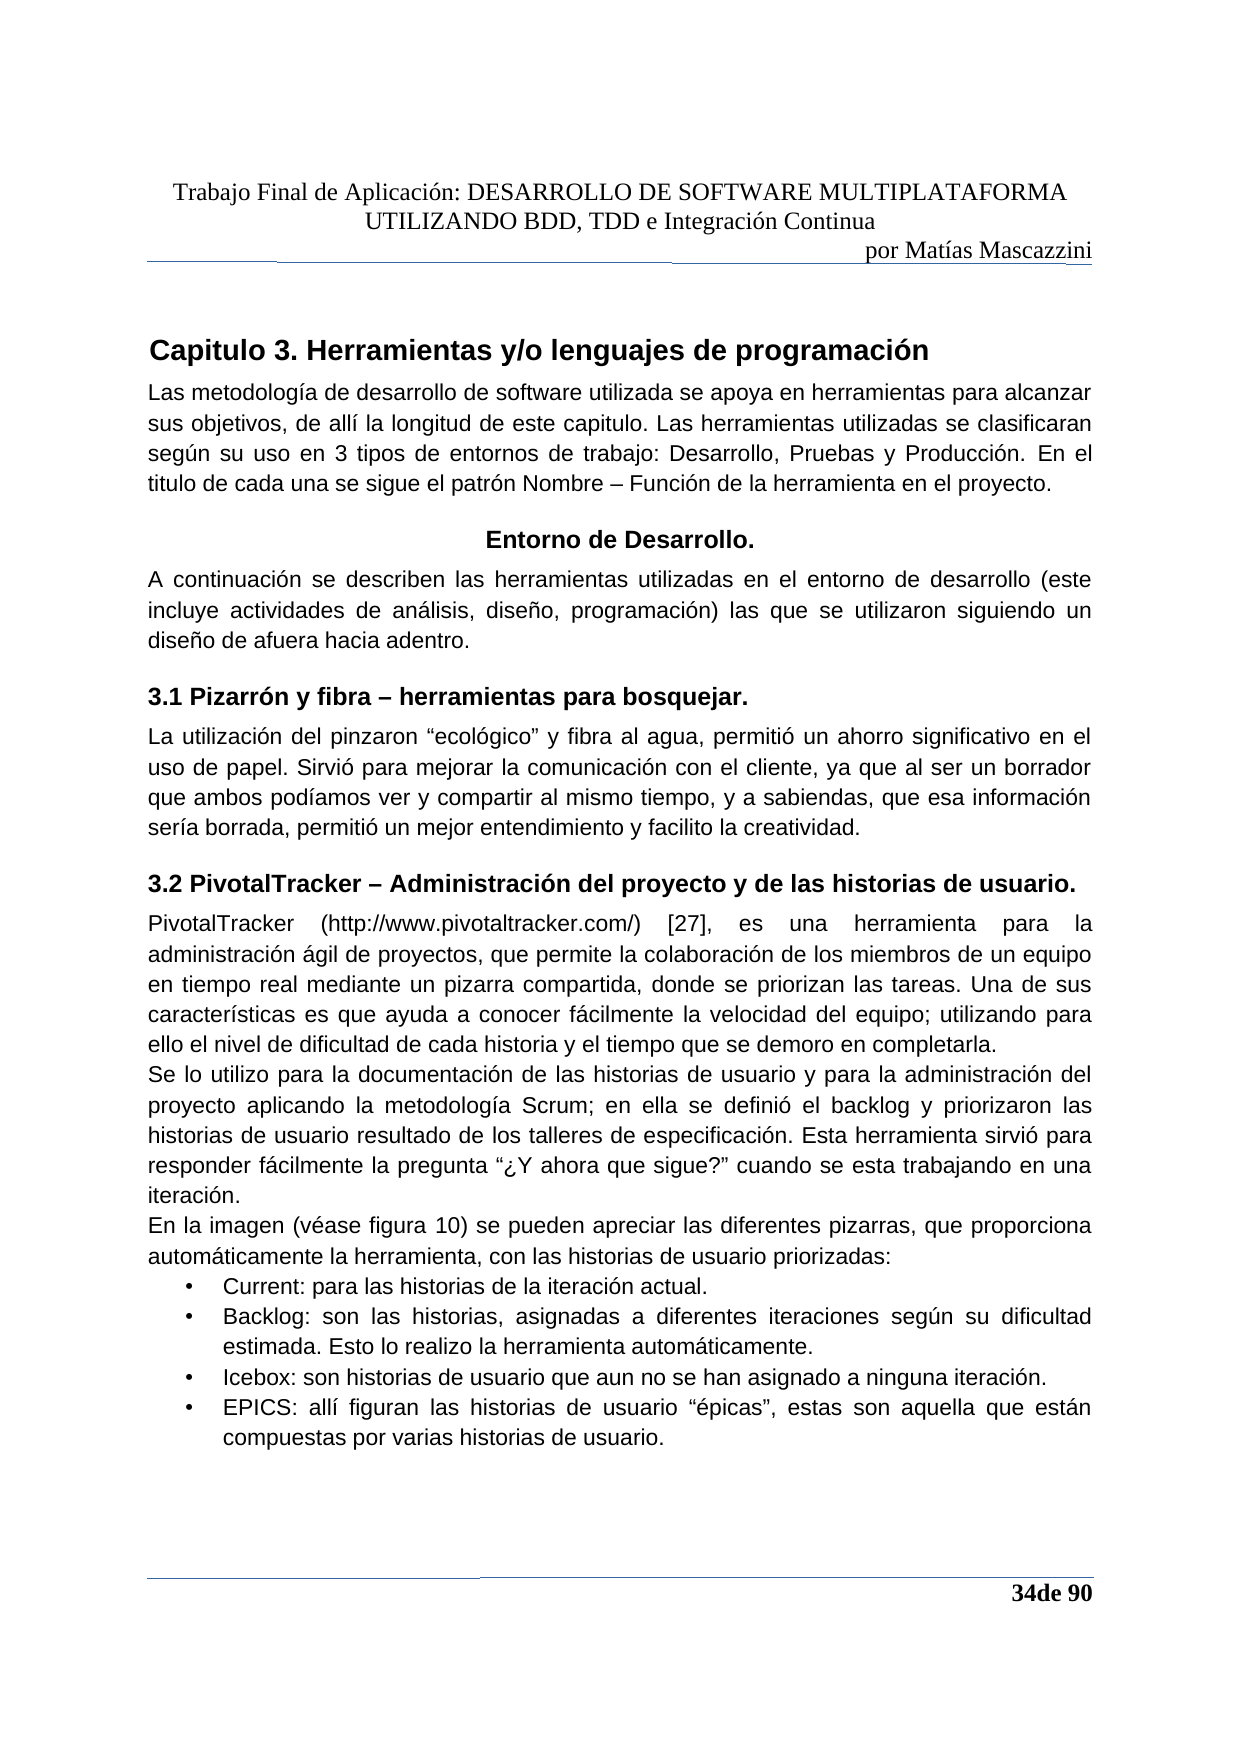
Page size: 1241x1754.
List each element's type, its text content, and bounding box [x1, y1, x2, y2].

text En la imagen (véase figura 10) se pueden apreciar las diferentes pizarras, que proporciona automáticamente la herramienta, con las historias de usuario priorizadas: [148, 1212, 1093, 1269]
subtitle Entorno de Desarrollo. [148, 525, 1093, 554]
list Icebox: son historias de usuario que aun no se han asignado a ninguna iteración. [185, 1363, 1093, 1390]
text Las metodología de desarrollo de software utilizada se apoya en herramientas para alcanzar sus objetivos, de allí la longitud de este capitulo. Las herramientas utilizadas se clasificaran según su uso en 3 tipos de entornos de trabajo: Desarrollo, Pruebas y Producción. En el titulo de cada una se sigue el patrón Nombre – Función de la herramienta en el proyecto. [148, 379, 1093, 496]
list Current: para las historias de la iteración actual. [185, 1273, 1093, 1299]
text A continuación se describen las herramientas utilizadas en el entorno de desarrollo (este incluye actividades de análisis, diseño, programación) las que se utilizaron siguiendo un diseño de afuera hacia adentro. [148, 566, 1093, 653]
text PivotalTracker (http://www.pivotaltracker.com/) [27], es una herramienta para la administración ágil de proyectos, que permite la colaboración de los miembros de un equipo en tiempo real mediante un pizarra compartida, donde se priorizan las tareas. Una de sus características es que ayuda a conocer fácilmente la velocidad del equipo; utilizando para ello el nivel de dificultad de cada historia y el tiempo que se demoro en completarla. [148, 910, 1093, 1058]
list EPICS: allí figuran las historias de usuario “épicas”, estas son aquella que están compuestas por varias historias de usuario. [185, 1394, 1093, 1450]
text La utilización del pinzaron “ecológico” y fibra al agua, permitió un ahorro significativo en el uso de papel. Sirvió para mejorar la comunicación con el cliente, ya que al ser un borrador que ambos podíamos ver y compartir al mismo tiempo, y a sabiendas, que esa información sería borrada, permitió un mejor entendimiento y facilito la creatividad. [148, 723, 1093, 840]
subtitle 3.1 Pizarrón y fibra – herramientas para bosquejar. [148, 682, 1093, 711]
subtitle Capitulo 3. Herramientas y/o lenguajes de programación [148, 333, 1093, 367]
text Se lo utilizo para la documentación de las historias de usuario y para la administración del proyecto aplicando la metodología Scrum; en ella se definió el backlog y priorizaron las historias de usuario resultado de los talleres de especificación. Esta herramienta sirvió para responder fácilmente la pregunta “¿Y ahora que sigue?” cuando se esta trabajando en una iteración. [148, 1061, 1093, 1209]
subtitle 3.2 PivotalTracker – Administración del proyecto y de las historias de usuario. [148, 869, 1093, 898]
list Backlog: son las historias, asignadas a diferentes iteraciones según su dificultad estimada. Esto lo realizo la herramienta automáticamente. [185, 1303, 1093, 1360]
